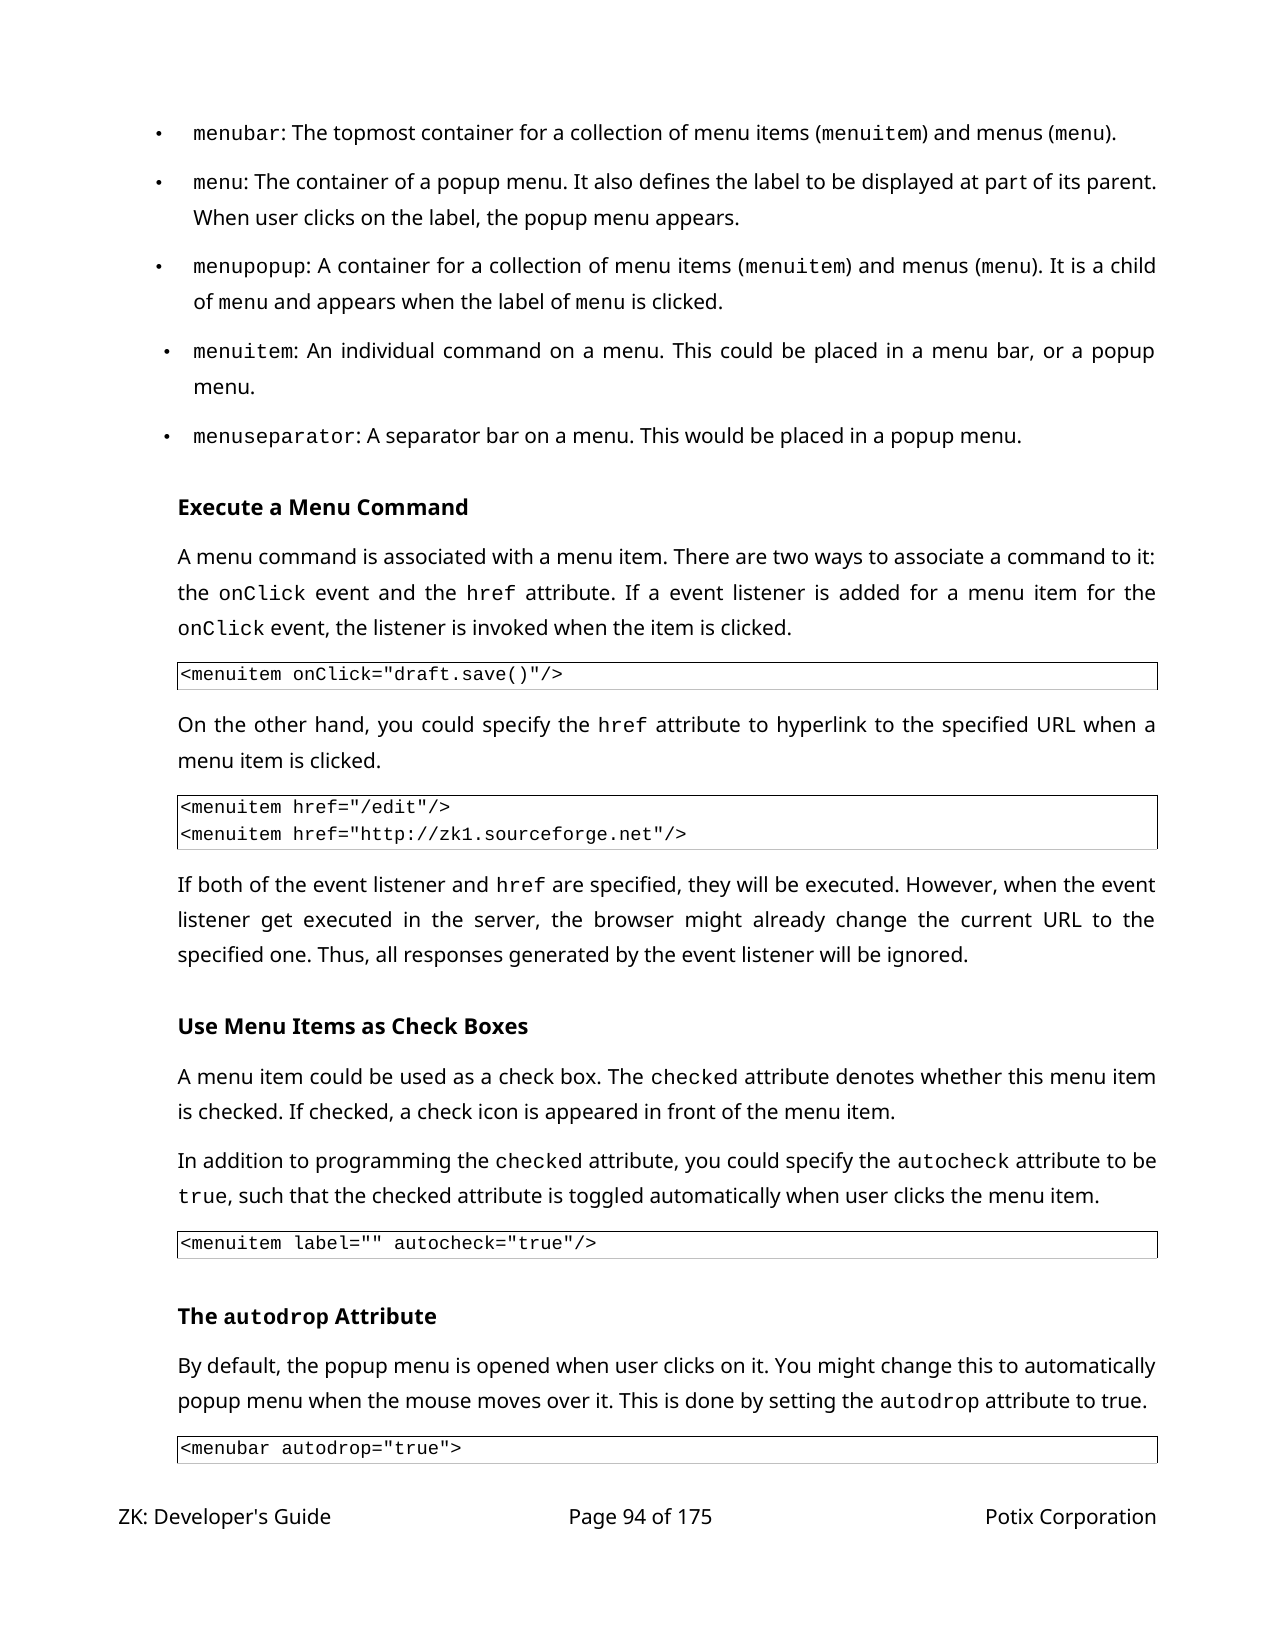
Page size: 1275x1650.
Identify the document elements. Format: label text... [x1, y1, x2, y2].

subtitle Use Menu Items as Check Boxes [177, 1011, 1157, 1041]
text A menu item could be used as a check box. The checked attribute denotes whether this menu item is checked. If checked, a check icon is appeared in front of the menu item. [177, 1062, 1157, 1126]
text In addition to programming the checked attribute, you could specify the autocheck attribute to be true, such that the checked attribute is toggled automatically when user clicks the menu item. [177, 1146, 1157, 1210]
text <menuitem href="http://zk1.sourceforge.net"/> [178, 822, 1157, 849]
list menuitem: An individual command on a menu. This could be placed in a menu bar, or a popup menu. [164, 336, 1157, 400]
list menu: The container of a popup menu. It also defines the label to be displayed at part of its parent. When user clicks on the label, the popup menu appears. [156, 167, 1157, 231]
list menubar: The topmost container for a collection of menu items (menuitem) and menus (menu). [156, 118, 1157, 147]
text <menubar autodrop="true"> [178, 1437, 1157, 1463]
text By default, the popup menu is opened when user clicks on it. You might change this to automatically popup menu when the mouse moves over it. This is done by setting the autodrop attribute to true. [177, 1351, 1157, 1415]
text <menuitem href="/edit"/> [178, 796, 1157, 819]
list menupopup: A container for a collection of menu items (menuitem) and menus (menu). It is a child of menu and appears when the label of menu is clicked. [156, 252, 1157, 316]
text A menu command is associated with a menu item. There are two ways to associate a command to it: the onClick event and the href attribute. If a event listener is added for a menu item for the onClick event, the listener is invoked when the item is clicked. [177, 542, 1157, 642]
text If both of the event listener and href are specified, they will be executed. However, when the event listener get executed in the server, the browser might already change the current URL to the specified one. Thus, all responses generated by the event listener will be ignored. [177, 870, 1157, 969]
text <menuitem onClick="draft.save()"/> [178, 663, 1157, 689]
text <menuitem label="" autocheck="true"/> [178, 1232, 1157, 1258]
subtitle Execute a Menu Command [177, 492, 1157, 522]
list menuseparator: A separator bar on a menu. This would be placed in a popup menu. [164, 421, 1157, 449]
text On the other hand, you could specify the href attribute to hyperlink to the specified URL when a menu item is clicked. [177, 710, 1157, 774]
subtitle The autodrop Attribute [177, 1301, 1157, 1331]
